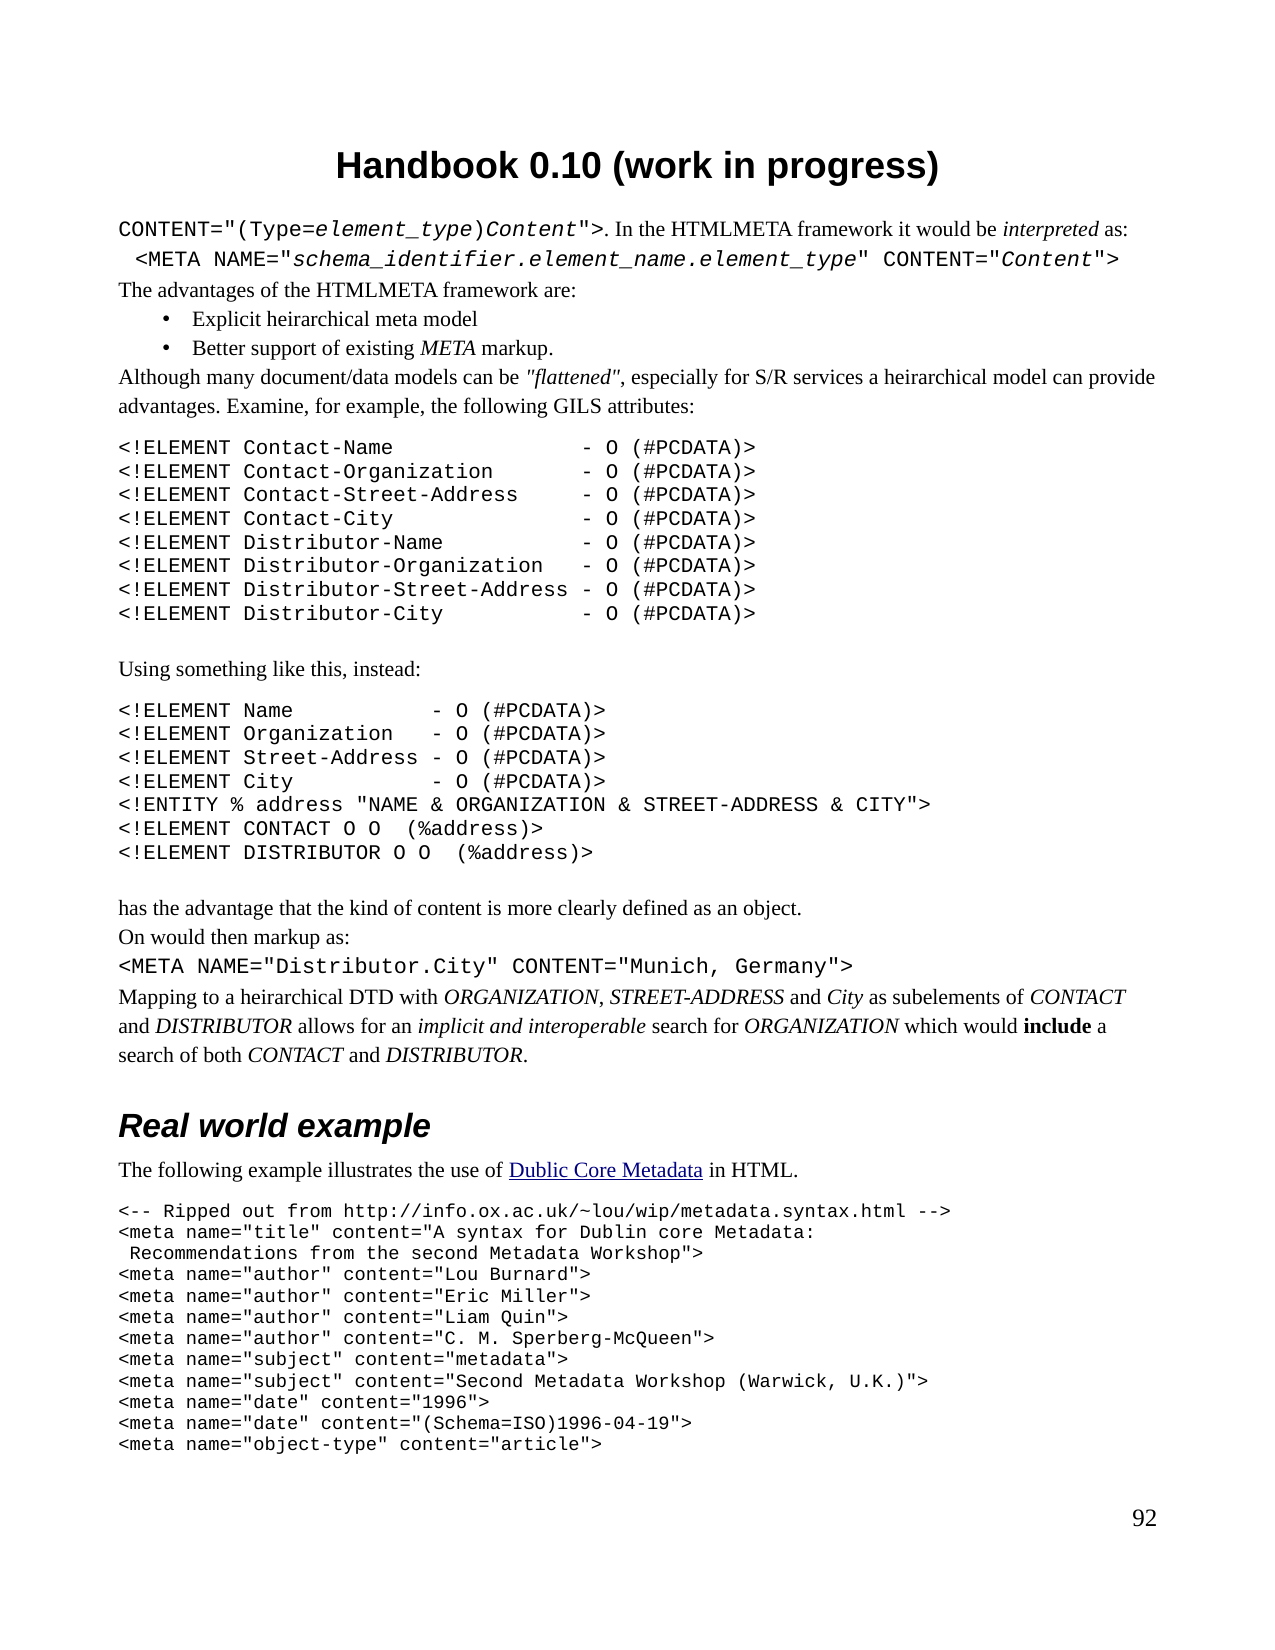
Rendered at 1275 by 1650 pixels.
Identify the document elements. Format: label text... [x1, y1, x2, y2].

text Using something like this, instead: [118, 656, 1157, 681]
list Explicit heirarchical meta model [162, 306, 1157, 332]
text <meta name="title" content="A syntax for Dublin core Metadata: [118, 1223, 1157, 1244]
text The advantages of the HTMLMETA framework are: [118, 277, 1157, 303]
text <!ELEMENT Contact-Street-Address - O (#PCDATA)> [118, 484, 1157, 508]
text <!ELEMENT Distributor-City - O (#PCDATA)> [118, 603, 1157, 626]
text On would then markup as: <META NAME="Distributor.City" CONTENT="Munich, Germany"> [118, 924, 1157, 980]
text <!ELEMENT DISTRIBUTOR O O (%address)> [118, 842, 1157, 865]
subtitle Real world example [118, 1106, 1157, 1145]
text <!ELEMENT Name - O (#PCDATA)> [118, 700, 1157, 723]
text <!ELEMENT Distributor-Organization - O (#PCDATA)> [118, 555, 1157, 579]
text <-- Ripped out from http://info.ox.ac.uk/~lou/wip/metadata.syntax.html --> [118, 1201, 1157, 1223]
text <meta name="author" content="Eric Miller"> [118, 1286, 1157, 1308]
text has the advantage that the kind of content is more clearly defined as an object. [118, 895, 1157, 920]
text <meta name="subject" content="Second Metadata Workshop (Warwick, U.K.)"> [118, 1371, 1157, 1393]
text <meta name="date" content="1996"> [118, 1393, 1157, 1414]
text <!ENTITY % address "NAME & ORGANIZATION & STREET-ADDRESS & CITY"> [118, 794, 1157, 818]
text <!ELEMENT Contact-City - O (#PCDATA)> [118, 508, 1157, 532]
text <meta name="author" content="Liam Quin"> [118, 1308, 1157, 1329]
text <meta name="date" content="(Schema=ISO)1996-04-19"> [118, 1414, 1157, 1435]
text <!ELEMENT CONTACT O O (%address)> [118, 818, 1157, 842]
text <!ELEMENT Organization - O (#PCDATA)> [118, 723, 1157, 747]
text <meta name="subject" content="metadata"> [118, 1350, 1157, 1371]
text Recommendations from the second Metadata Workshop"> [118, 1244, 1157, 1265]
text Although many document/data models can be "flattened", especially for S/R services a heirarchical model can provide advantages. Examine, for example, the following GILS attributes: [118, 364, 1157, 418]
text <meta name="object-type" content="article"> [118, 1435, 1157, 1456]
text CONTENT="(Type=element_type)Content">. In the HTMLMETA framework it would be interpreted as: <META NAME="schema_identifier.element_name.element_type" CONTENT="Content"> [118, 216, 1157, 273]
text <!ELEMENT Contact-Name - O (#PCDATA)> [118, 437, 1157, 461]
text <meta name="author" content="Lou Burnard"> [118, 1265, 1157, 1286]
text <meta name="author" content="C. M. Sperberg-McQueen"> [118, 1329, 1157, 1350]
text <!ELEMENT Distributor-Name - O (#PCDATA)> [118, 532, 1157, 555]
text <!ELEMENT Contact-Organization - O (#PCDATA)> [118, 461, 1157, 484]
text <!ELEMENT Distributor-Street-Address - O (#PCDATA)> [118, 579, 1157, 603]
text The following example illustrates the use of Dublic Core Metadata in HTML. [118, 1157, 1157, 1183]
text <!ELEMENT Street-Address - O (#PCDATA)> [118, 747, 1157, 771]
text <!ELEMENT City - O (#PCDATA)> [118, 771, 1157, 794]
text Mapping to a heirarchical DTD with ORGANIZATION, STREET-ADDRESS and City as subelements of CONTACT and DISTRIBUTOR allows for an implicit and interoperable search for ORGANIZATION which would include a search of both CONTACT and DISTRIBUTOR. [118, 984, 1157, 1067]
list Better support of existing META markup. [162, 335, 1157, 361]
